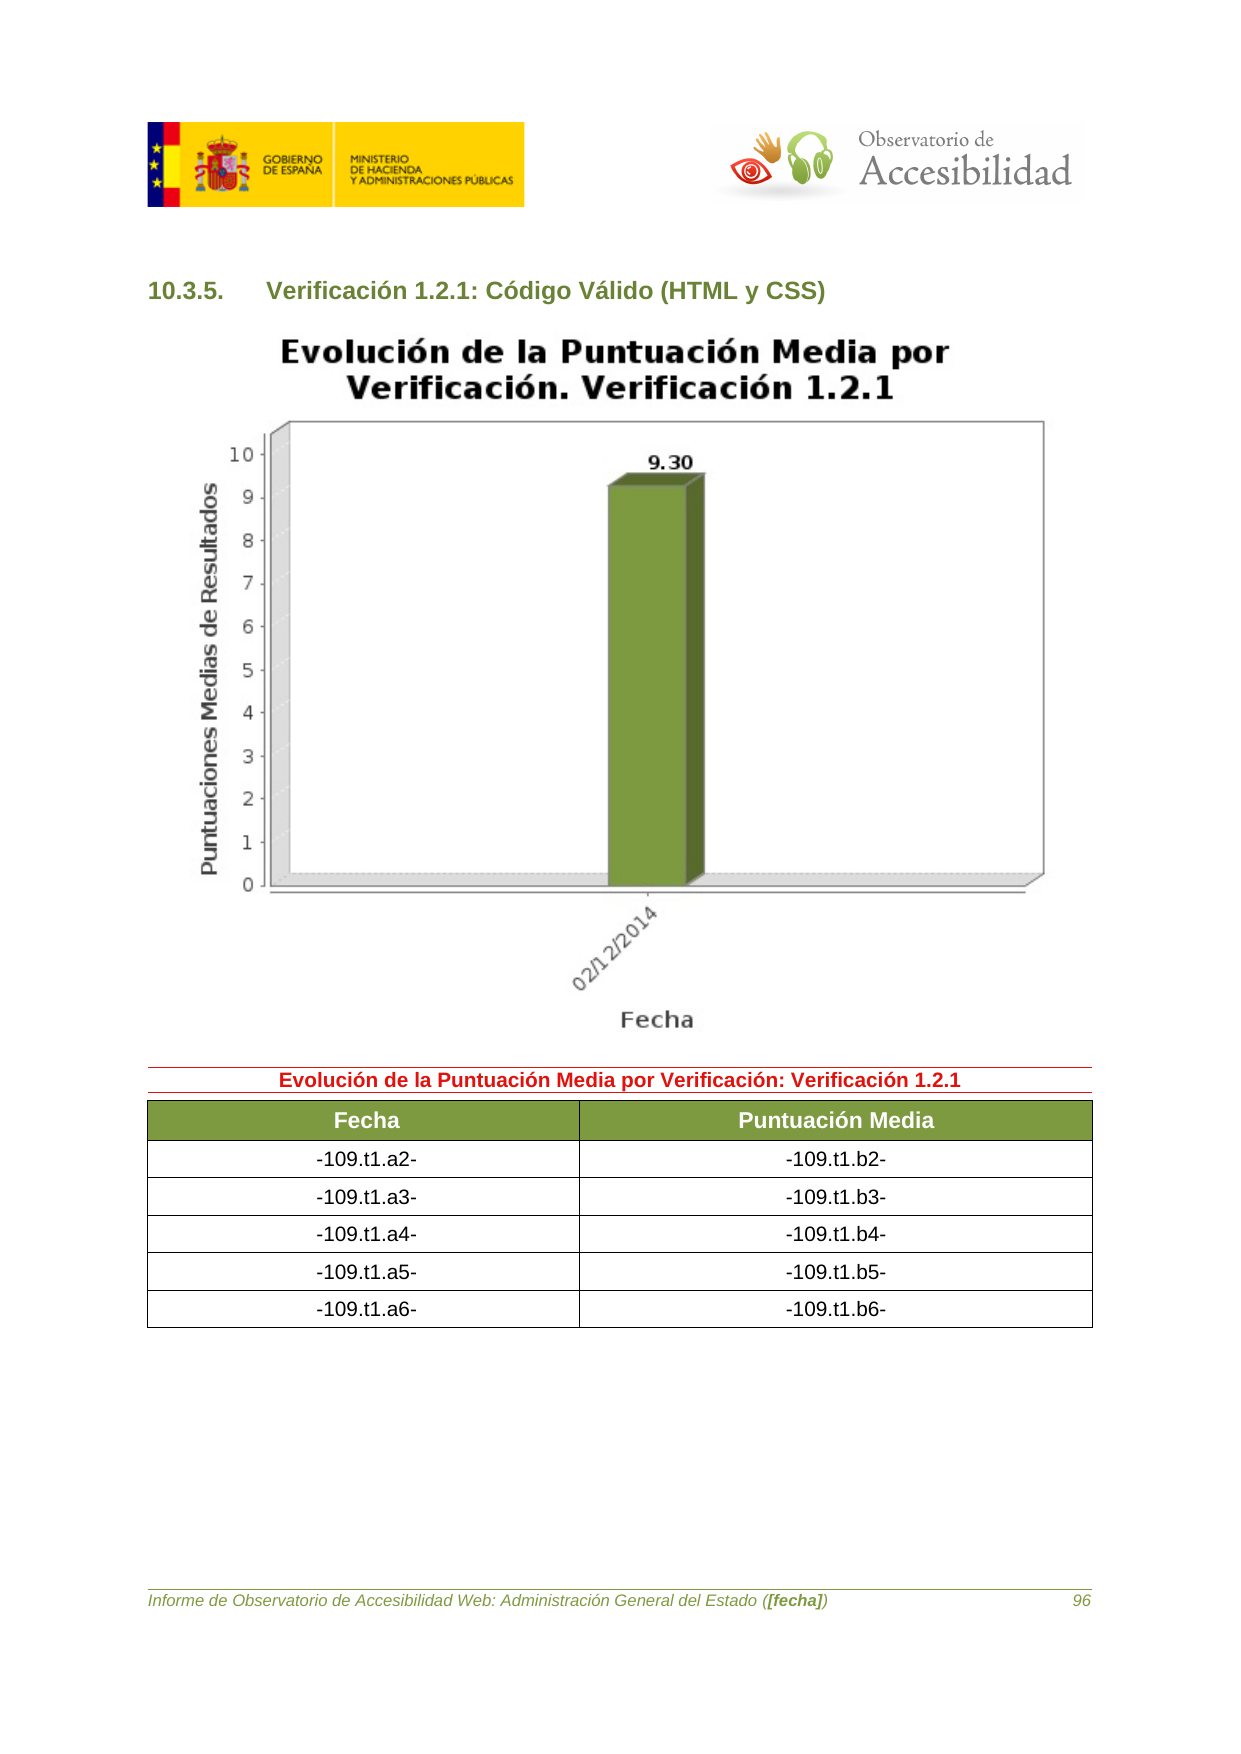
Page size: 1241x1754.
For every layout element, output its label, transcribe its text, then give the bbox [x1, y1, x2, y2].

table_cell -109.t1.b5- [580, 1253, 1092, 1290]
table_cell -109.t1.b2- [580, 1141, 1092, 1177]
table_cell -109.t1.a4- [148, 1216, 579, 1252]
table_cell -109.t1.b6- [580, 1291, 1092, 1327]
table_cell -109.t1.a2- [148, 1141, 579, 1177]
table_cell -109.t1.a5- [148, 1253, 579, 1290]
table_cell -109.t1.b4- [580, 1216, 1092, 1252]
picture [178, 332, 1062, 1042]
table_cell -109.t1.a3- [148, 1178, 579, 1215]
picture [147, 122, 525, 207]
table_cell -109.t1.a6- [148, 1291, 579, 1327]
table_header Fecha [148, 1101, 579, 1140]
list Verificación 1.2.1: Código Válido (HTML y CSS) [148, 276, 1092, 304]
table_cell -109.t1.b3- [580, 1178, 1092, 1215]
text Evolución de la Puntuación Media por Verificación: Verificación 1.2.1 [148, 1068, 1092, 1092]
picture [710, 122, 1086, 205]
table_header Puntuación Media [580, 1101, 1092, 1140]
